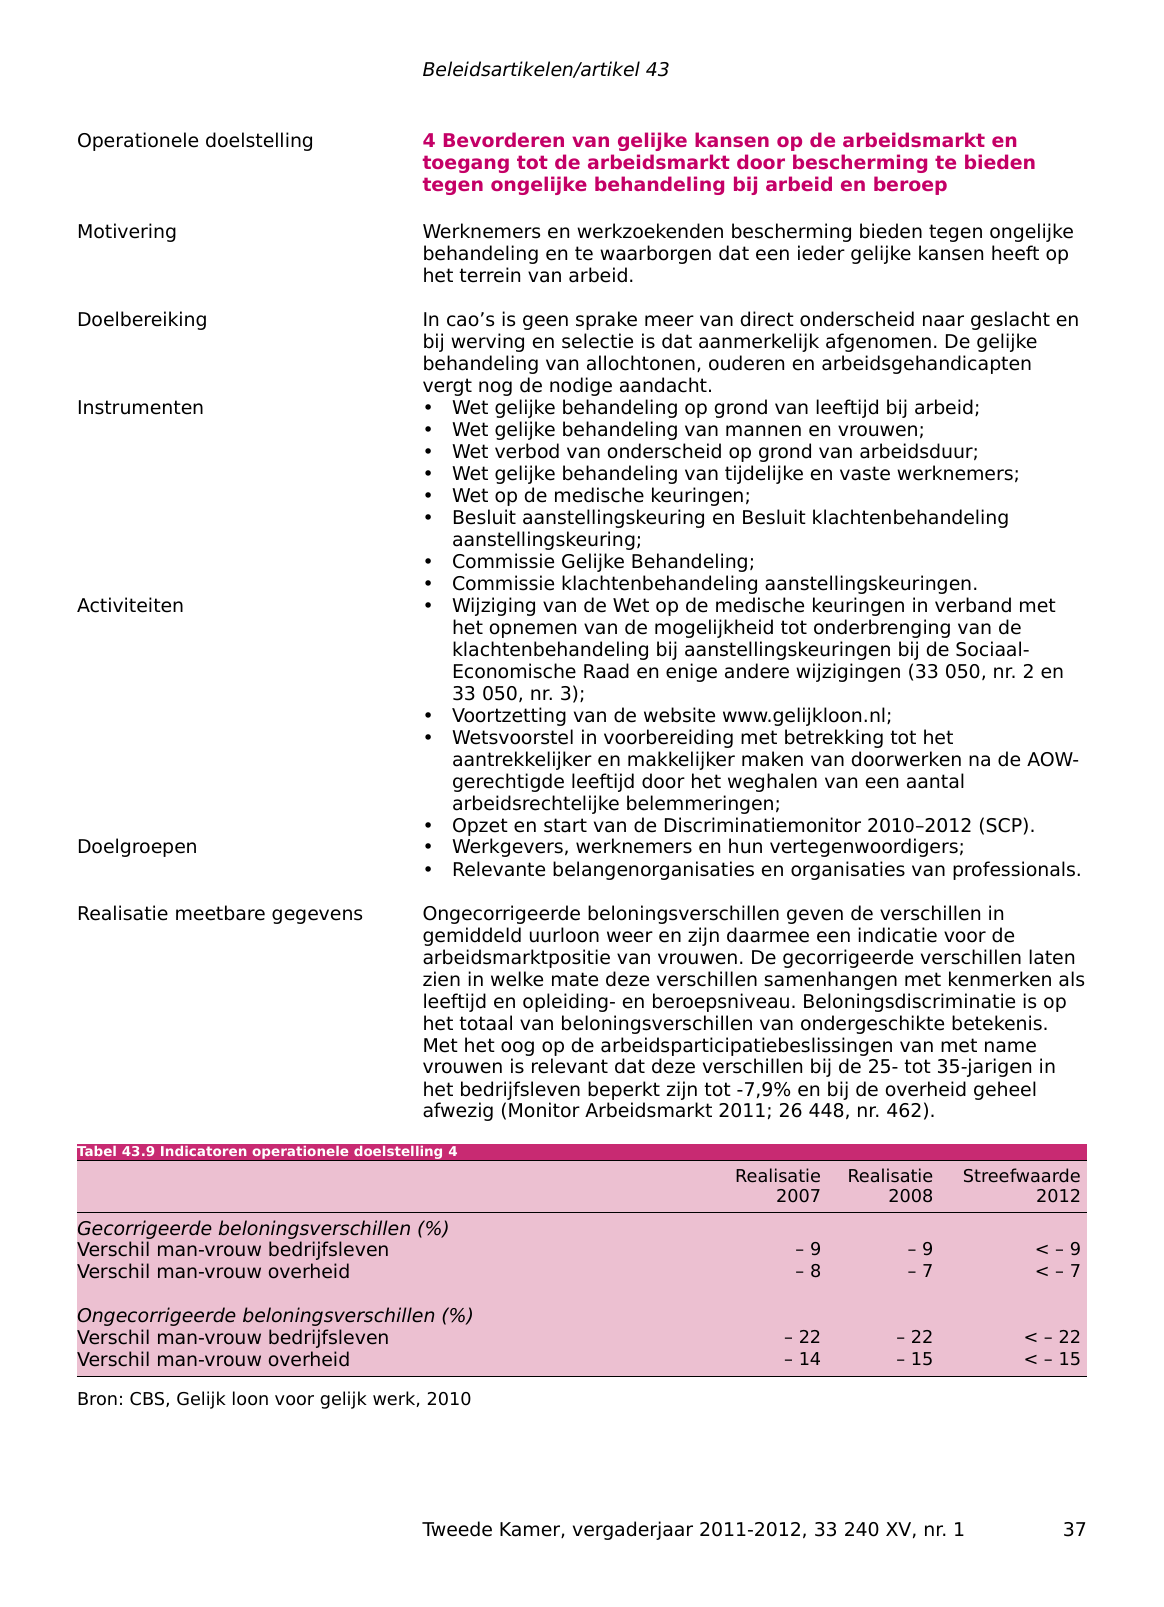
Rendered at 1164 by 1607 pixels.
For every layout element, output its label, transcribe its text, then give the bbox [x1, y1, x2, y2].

table_cell [827, 1213, 939, 1239]
text • Wijziging van de Wet op de medische keuringen in verband met het opnemen van de mogelijkheid tot onderbrenging van de klachtenbehandeling bij aanstellingskeuringen bij de Sociaal-Economische Raad en enige andere wijzigingen (33 050, nr. 2 en 33 050, nr. 3); [422, 595, 1087, 704]
text Ongecorrigeerde beloningsverschillen geven de verschillen in gemiddeld uurloon weer en zijn daarmee een indicatie voor de arbeidsmarktpositie van vrouwen. De gecorrigeerde verschillen laten zien in welke mate deze verschillen samenhangen met kenmerken als leeftijd en opleiding- en beroepsniveau. Beloningsdiscriminatie is op het totaal van beloningsverschillen van ondergeschikte betekenis. [422, 903, 1087, 1034]
table_cell [77, 1283, 714, 1305]
text Werknemers en werkzoekenden bescherming bieden tegen ongelijke behandeling en te waarborgen dat een ieder gelijke kansen heeft op het terrein van arbeid. [422, 221, 1087, 287]
table_cell – 22 [715, 1327, 827, 1349]
table_cell Realisatie 2007 [715, 1161, 827, 1212]
text Doelbereiking [77, 309, 399, 331]
table_cell – 8 [715, 1261, 827, 1283]
text • Commissie Gelijke Behandeling; [422, 551, 1087, 573]
text Met het oog op de arbeidsparticipatiebeslissingen van met name vrouwen is relevant dat deze verschillen bij de 25- tot 35-jarigen in het bedrijfsleven beperkt zijn tot -7,9% en bij de overheid geheel afwezig (Monitor Arbeidsmarkt 2011; 26 448, nr. 462). [422, 1034, 1087, 1122]
table_cell [715, 1213, 827, 1239]
text • Relevante belangenorganisaties en organisaties van professionals. [422, 858, 1087, 880]
table_cell Gecorrigeerde beloningsverschillen (%) [77, 1213, 714, 1239]
table_cell [939, 1305, 1087, 1327]
text • Voortzetting van de website www.gelijkloon.nl; [422, 704, 1087, 727]
table_cell < – 15 [939, 1349, 1087, 1376]
table_cell – 15 [827, 1349, 939, 1376]
table_cell Ongecorrigeerde beloningsverschillen (%) [77, 1305, 714, 1327]
text Motivering [77, 221, 399, 243]
text In cao’s is geen sprake meer van direct onderscheid naar geslacht en bij werving en selectie is dat aanmerkelijk afgenomen. De gelijke behandeling van allochtonen, ouderen en arbeidsgehandicapten vergt nog de nodige aandacht. [422, 309, 1087, 397]
text Operationele doelstelling [77, 130, 399, 152]
text • Besluit aanstellingskeuring en Besluit klachtenbehandeling aanstellingskeuring; [422, 507, 1087, 551]
text [77, 419, 399, 427]
subtitle 4 Bevorderen van gelijke kansen op de arbeidsmarkt en toegang tot de arbeidsmarkt door bescherming te bieden tegen ongelijke behandeling bij arbeid en beroep [422, 130, 1087, 196]
text • Wet gelijke behandeling op grond van leeftijd bij arbeid; [422, 397, 1087, 419]
table_cell Verschil man-vrouw overheid [77, 1349, 714, 1376]
text • Commissie klachtenbehandeling aanstellingskeuringen. [422, 573, 1087, 595]
table_cell [827, 1283, 939, 1305]
text Instrumenten [77, 397, 399, 419]
text Realisatie meetbare gegevens [77, 903, 399, 924]
text • Wetsvoorstel in voorbereiding met betrekking tot het aantrekkelijker en makkelijker maken van doorwerken na de AOW-gerechtigde leeftijd door het weghalen van een aantal arbeidsrechtelijke belemmeringen; [422, 727, 1087, 814]
table_cell < – 7 [939, 1261, 1087, 1283]
table_cell Verschil man-vrouw bedrijfsleven [77, 1239, 714, 1261]
table_cell – 14 [715, 1349, 827, 1376]
table_cell – 9 [827, 1239, 939, 1261]
table_cell < – 9 [939, 1239, 1087, 1261]
table_cell < – 22 [939, 1327, 1087, 1349]
table_cell [827, 1305, 939, 1327]
table_cell [77, 1161, 714, 1212]
table_cell Realisatie 2008 [827, 1161, 939, 1212]
text Activiteiten [77, 595, 399, 617]
text • Wet gelijke behandeling van mannen en vrouwen; [422, 419, 1087, 441]
text • Opzet en start van de Discriminatiemonitor 2010–2012 (SCP). [422, 814, 1087, 836]
text • Wet op de medische keuringen; [422, 485, 1087, 507]
text Doelgroepen [77, 836, 399, 858]
table_cell [715, 1305, 827, 1327]
table_cell Streefwaarde 2012 [939, 1161, 1087, 1212]
table_header Tabel 43.9 Indicatoren operationele doelstelling 4 [77, 1144, 1087, 1160]
table_cell [939, 1283, 1087, 1305]
table_cell – 22 [827, 1327, 939, 1349]
text • Werkgevers, werknemers en hun vertegenwoordigers; [422, 836, 1087, 858]
table_cell [939, 1213, 1087, 1239]
text • Wet verbod van onderscheid op grond van arbeidsduur; [422, 441, 1087, 463]
text • Wet gelijke behandeling van tijdelijke en vaste werknemers; [422, 463, 1087, 485]
table_cell – 9 [715, 1239, 827, 1261]
table_cell Bron: CBS, Gelijk loon voor gelijk werk, 2010 [77, 1377, 1087, 1409]
table_cell – 7 [827, 1261, 939, 1283]
table_cell Verschil man-vrouw overheid [77, 1261, 714, 1283]
table_cell [715, 1283, 827, 1305]
text [77, 858, 399, 866]
table_cell Verschil man-vrouw bedrijfsleven [77, 1327, 714, 1349]
